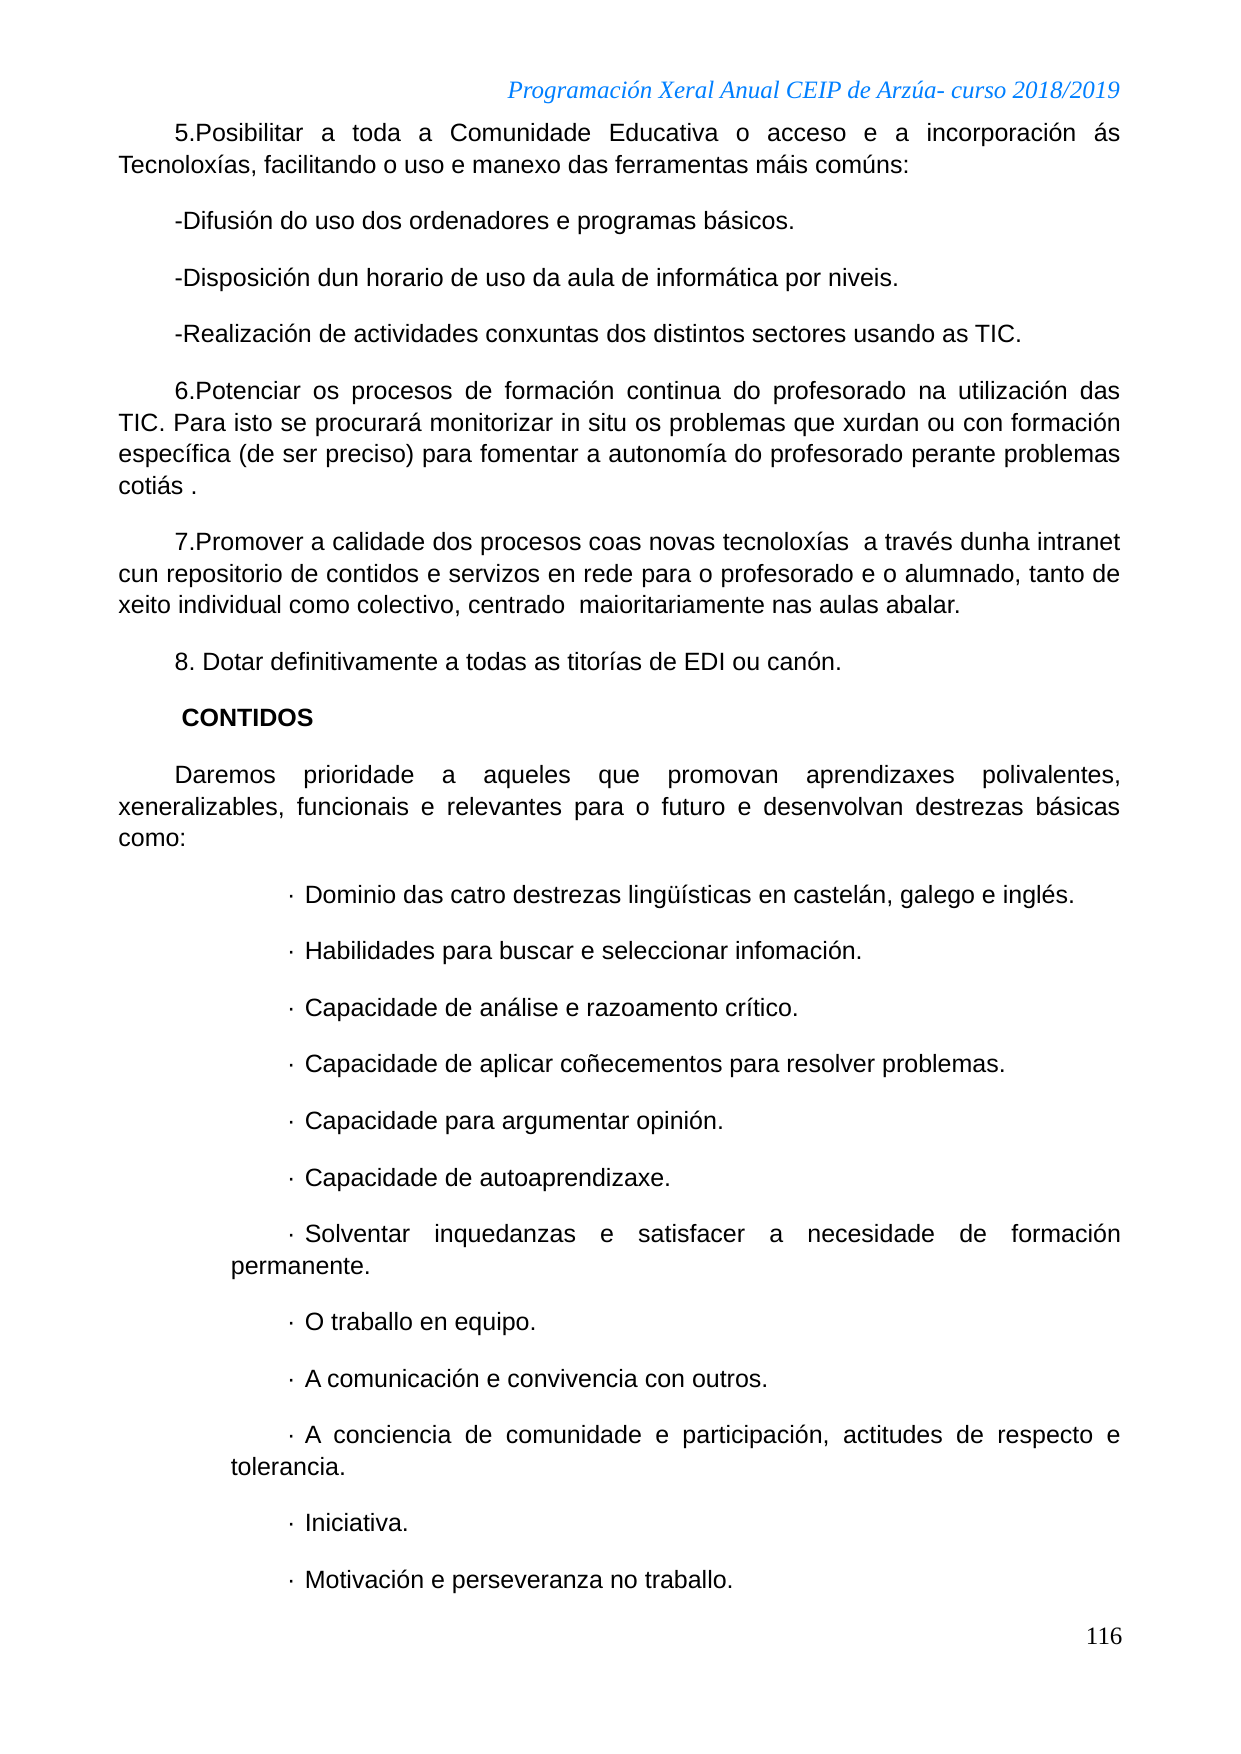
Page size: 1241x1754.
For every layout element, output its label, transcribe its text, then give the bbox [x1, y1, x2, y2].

text · Solventar inquedanzas e satisfacer a necesidade de formación permanente. [231, 1219, 1122, 1279]
text -Realización de actividades conxuntas dos distintos sectores usando as TIC. [118, 319, 1122, 348]
text · Capacidade de análise e razoamento crítico. [231, 993, 1122, 1022]
text -Difusión do uso dos ordenadores e programas básicos. [118, 206, 1122, 235]
text · A conciencia de comunidade e participación, actitudes de respecto e tolerancia. [231, 1420, 1122, 1481]
text · Capacidade de autoaprendizaxe. [231, 1162, 1122, 1191]
text Daremos prioridade a aqueles que promovan aprendizaxes polivalentes, xeneralizables, funcionais e relevantes para o futuro e desenvolvan destrezas básicas como: [118, 760, 1122, 852]
text 7.Promover a calidade dos procesos coas novas tecnoloxías a través dunha intranet cun repositorio de contidos e servizos en rede para o profesorado e o alumnado, tanto de xeito individual como colectivo, centrado maioritariamente nas aulas abalar. [118, 527, 1122, 619]
text · Motivación e perseveranza no traballo. [231, 1565, 1122, 1594]
text 6.Potenciar os procesos de formación continua do profesorado na utilización das TIC. Para isto se procurará monitorizar in situ os problemas que xurdan ou con formación específica (de ser preciso) para fomentar a autonomía do profesorado perante problemas cotiás . [118, 376, 1122, 499]
text · Habilidades para buscar e seleccionar infomación. [231, 936, 1122, 965]
text · A comunicación e convivencia con outros. [231, 1364, 1122, 1392]
text · Dominio das catro destrezas lingüísticas en castelán, galego e inglés. [231, 880, 1122, 908]
text 8. Dotar definitivamente a todas as titorías de EDI ou canón. [118, 647, 1122, 676]
text -Disposición dun horario de uso da aula de informática por niveis. [118, 263, 1122, 292]
text · O traballo en equipo. [231, 1307, 1122, 1336]
text CONTIDOS [118, 703, 1122, 732]
text · Capacidade para argumentar opinión. [231, 1106, 1122, 1135]
text 5.Posibilitar a toda a Comunidade Educativa o acceso e a incorporación ás Tecnoloxías, facilitando o uso e manexo das ferramentas máis comúns: [118, 118, 1122, 178]
text · Capacidade de aplicar coñecementos para resolver problemas. [231, 1049, 1122, 1078]
text · Iniciativa. [231, 1508, 1122, 1537]
